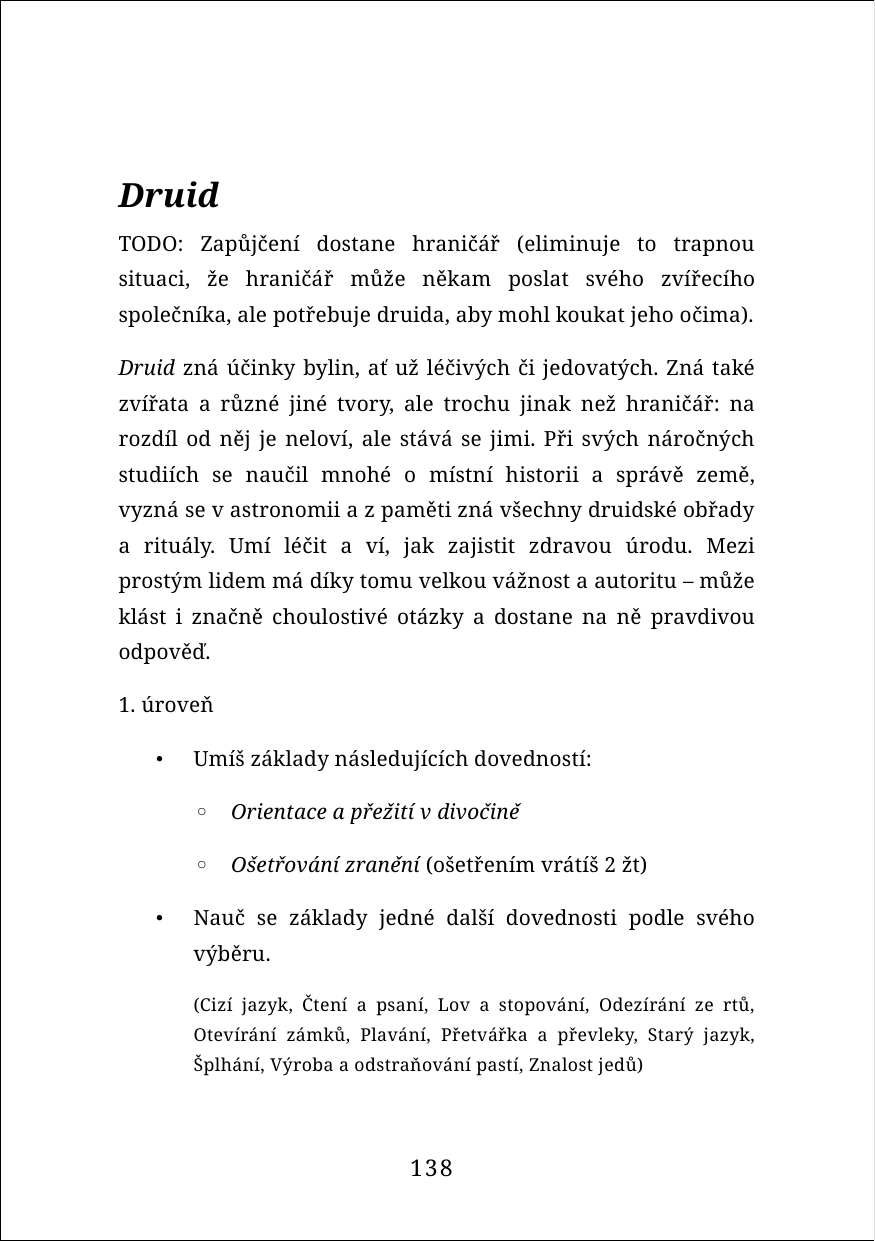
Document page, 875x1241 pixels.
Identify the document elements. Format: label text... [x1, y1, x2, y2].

list (Cizí jazyk, Čtení a psaní, Lov a stopování, Odezírání ze rtů, Otevírání zámků, Plavání, Přetvářka a převleky, Starý jazyk, Šplhání, Výroba a odstraňování pastí, Znalost jedů) [156, 992, 756, 1077]
list Nauč se základy jedné další dovednosti podle svého výběru. [156, 903, 756, 967]
text 1. úroveň [118, 691, 756, 719]
list Ošetřování zranění (ošetřením vrátíš 2 žt) [193, 850, 756, 879]
subtitle Druid [118, 172, 756, 217]
list Umíš základy následujících dovedností: [156, 744, 756, 772]
text TODO: Zapůjčení dostane hraničář (eliminuje to trapnou situaci, že hraničář může někam poslat svého zvířecího společníka, ale potřebuje druida, aby mohl koukat jeho očima). [118, 229, 756, 328]
text Druid zná účinky bylin, ať už léčivých či jedovatých. Zná také zvířata a různé jiné tvory, ale trochu jinak než hraničář: na rozdíl od něj je neloví, ale stává se jimi. Při svých náročných studiích se naučil mnohé o místní historii a správě země, vyzná se v astronomii a z paměti zná všechny druidské obřady a rituály. Umí léčit a ví, jak zajistit zdravou úrodu. Mezi prostým lidem má díky tomu velkou vážnost a autoritu – může klást i značně choulostivé otázky a dostane na ně pravdivou odpověď. [118, 353, 756, 666]
list Orientace a přežití v divočině [193, 797, 756, 826]
